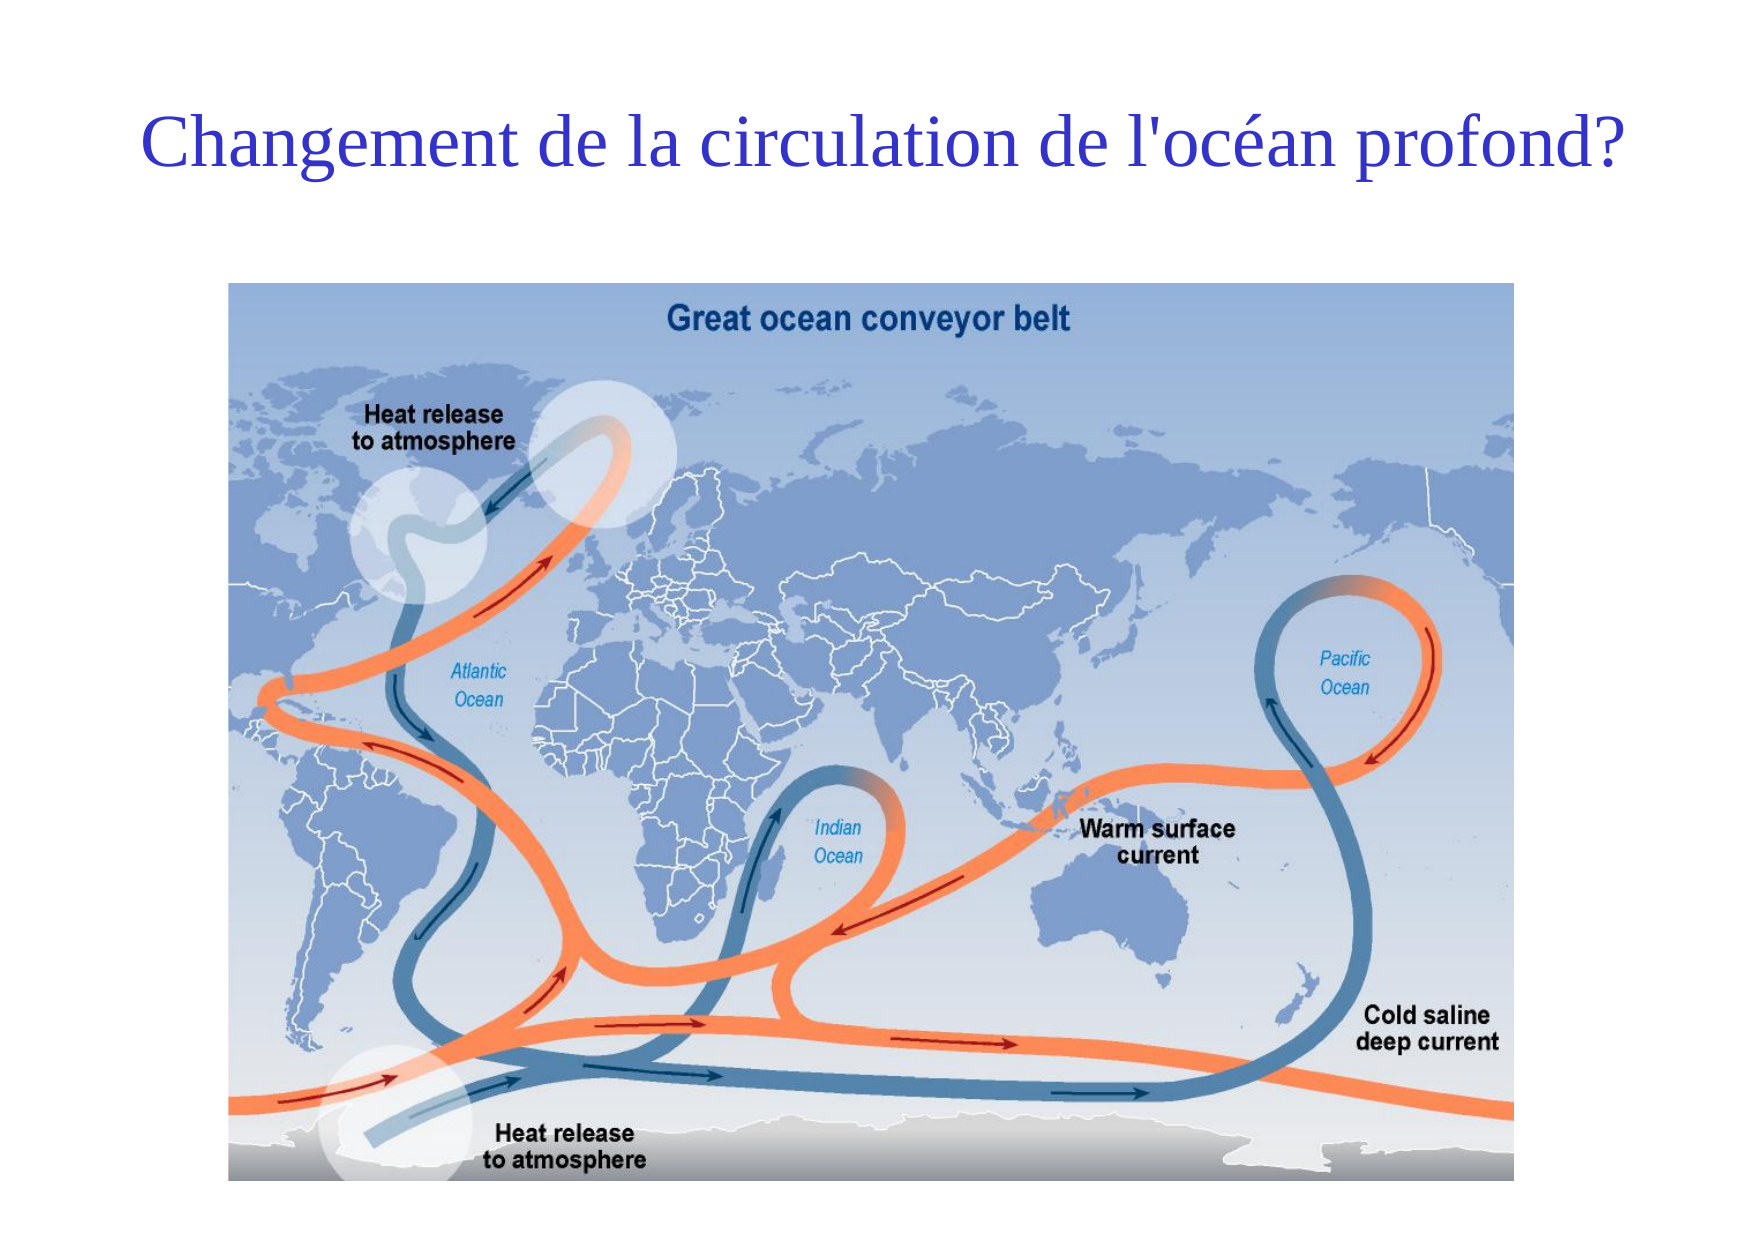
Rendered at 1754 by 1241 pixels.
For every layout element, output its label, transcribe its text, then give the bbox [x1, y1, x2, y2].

picture [228, 283, 1514, 1181]
text_box Changement de la circulation de l'océan profond? [120, 96, 1648, 190]
